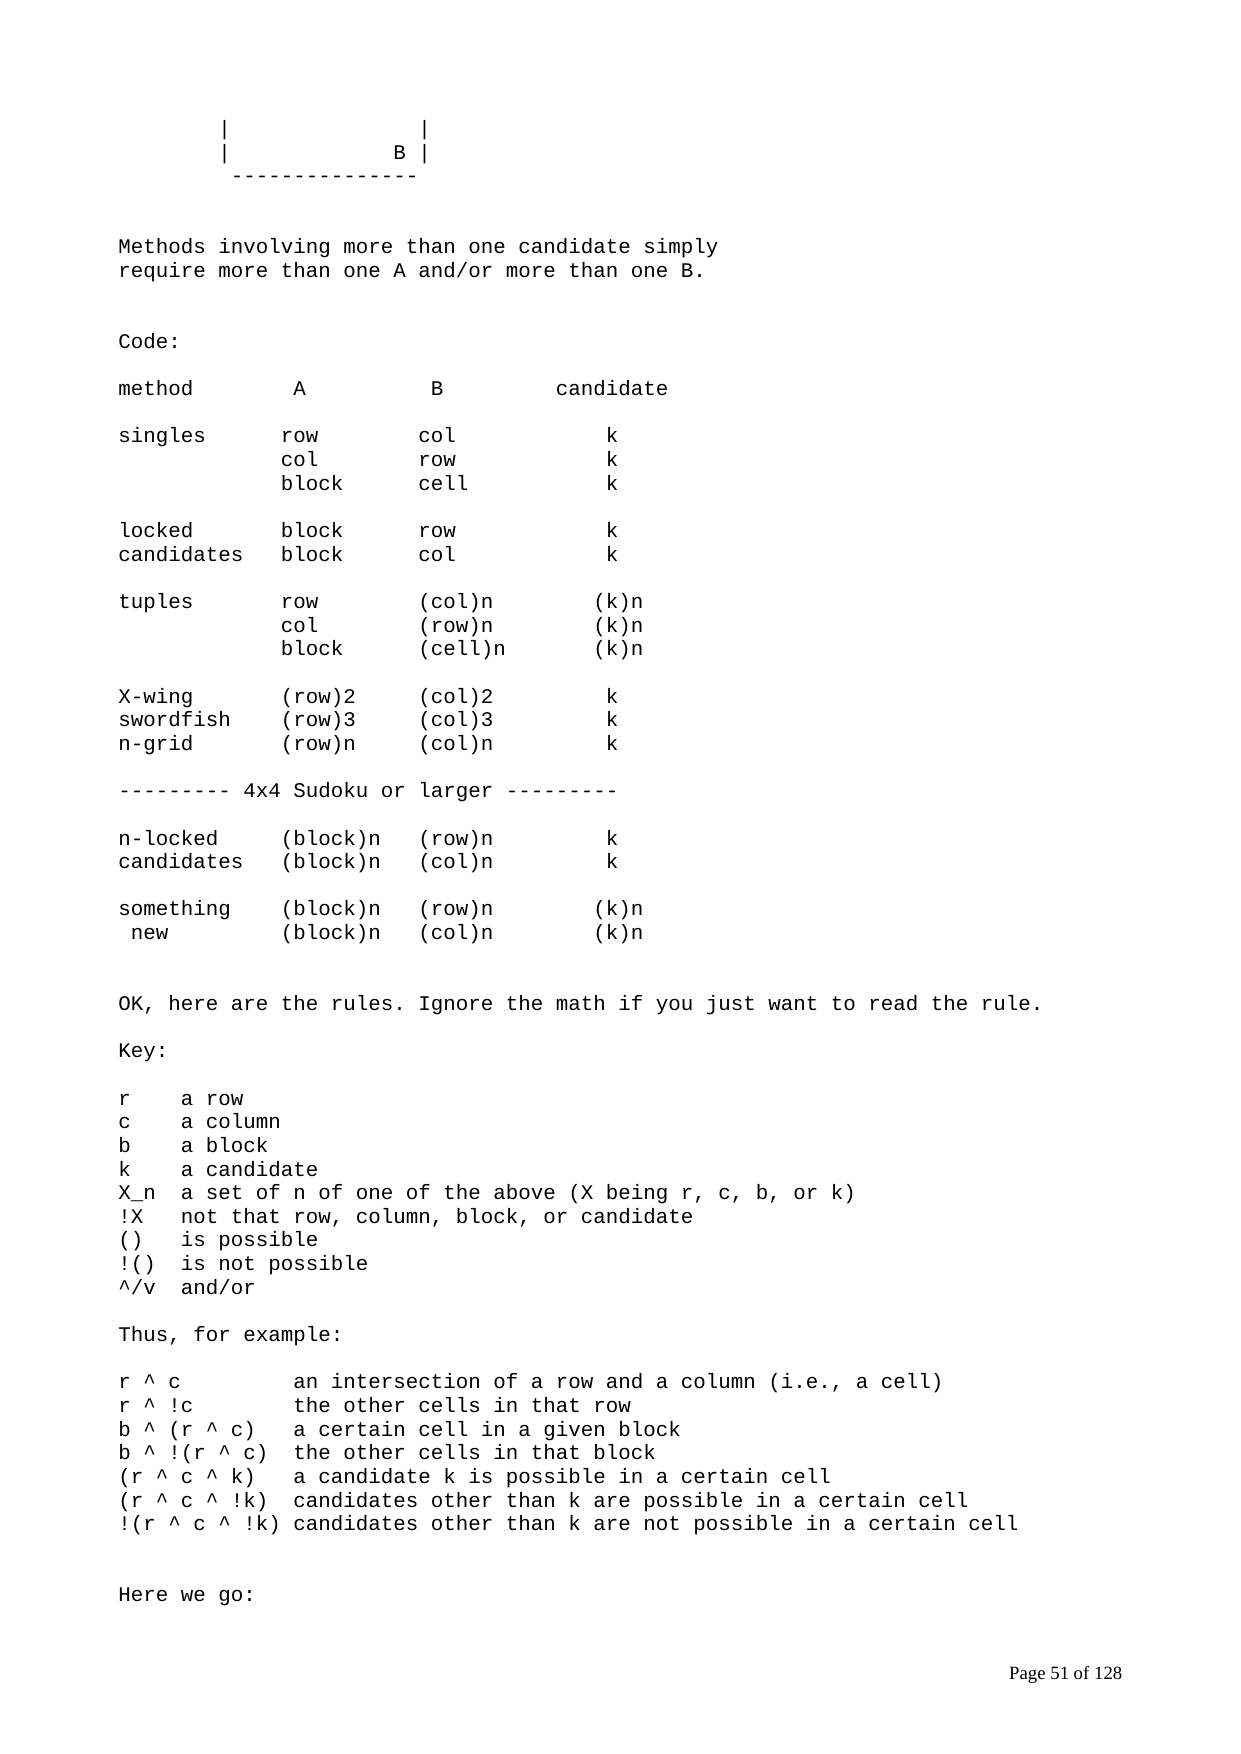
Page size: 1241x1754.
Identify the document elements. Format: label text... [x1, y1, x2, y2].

text Thus, for example: [118, 1324, 1122, 1348]
text candidates block col k [118, 544, 1122, 567]
text | | [118, 118, 1122, 142]
text require more than one A and/or more than one B. [118, 260, 1122, 284]
text r a row [118, 1088, 1122, 1111]
text locked block row k [118, 520, 1122, 544]
text block cell k [118, 473, 1122, 496]
text singles row col k [118, 426, 1122, 449]
text | B | [118, 142, 1122, 165]
text !() is not possible [118, 1253, 1122, 1277]
text X-wing (row)2 (col)2 k [118, 686, 1122, 709]
text Key: [118, 1040, 1122, 1064]
text r ^ c an intersection of a row and a column (i.e., a cell) [118, 1371, 1122, 1395]
text !X not that row, column, block, or candidate [118, 1206, 1122, 1229]
text --------- 4x4 Sudoku or larger --------- [118, 780, 1122, 804]
text !(r ^ c ^ !k) candidates other than k are not possible in a certain cell [118, 1513, 1122, 1537]
text Methods involving more than one candidate simply [118, 236, 1122, 260]
text k a candidate [118, 1158, 1122, 1182]
text --------------- [118, 165, 1122, 189]
text candidates (block)n (col)n k [118, 851, 1122, 875]
text block (cell)n (k)n [118, 638, 1122, 662]
text n-grid (row)n (col)n k [118, 733, 1122, 757]
text () is possible [118, 1229, 1122, 1253]
text col (row)n (k)n [118, 615, 1122, 638]
text X_n a set of n of one of the above (X being r, c, b, or k) [118, 1182, 1122, 1206]
text c a column [118, 1111, 1122, 1135]
text swordfish (row)3 (col)3 k [118, 709, 1122, 733]
text (r ^ c ^ !k) candidates other than k are possible in a certain cell [118, 1489, 1122, 1513]
text something (block)n (row)n (k)n [118, 898, 1122, 922]
text b ^ !(r ^ c) the other cells in that block [118, 1442, 1122, 1466]
text tuples row (col)n (k)n [118, 591, 1122, 615]
text OK, here are the rules. Ignore the math if you just want to read the rule. [118, 993, 1122, 1017]
text n-locked (block)n (row)n k [118, 827, 1122, 851]
text (r ^ c ^ k) a candidate k is possible in a certain cell [118, 1466, 1122, 1489]
text b ^ (r ^ c) a certain cell in a given block [118, 1419, 1122, 1442]
text col row k [118, 449, 1122, 473]
text b a block [118, 1135, 1122, 1158]
text ^/v and/or [118, 1277, 1122, 1300]
text Here we go: [118, 1584, 1122, 1608]
text method A B candidate [118, 378, 1122, 402]
text Code: [118, 331, 1122, 354]
text new (block)n (col)n (k)n [118, 922, 1122, 946]
text r ^ !c the other cells in that row [118, 1395, 1122, 1419]
